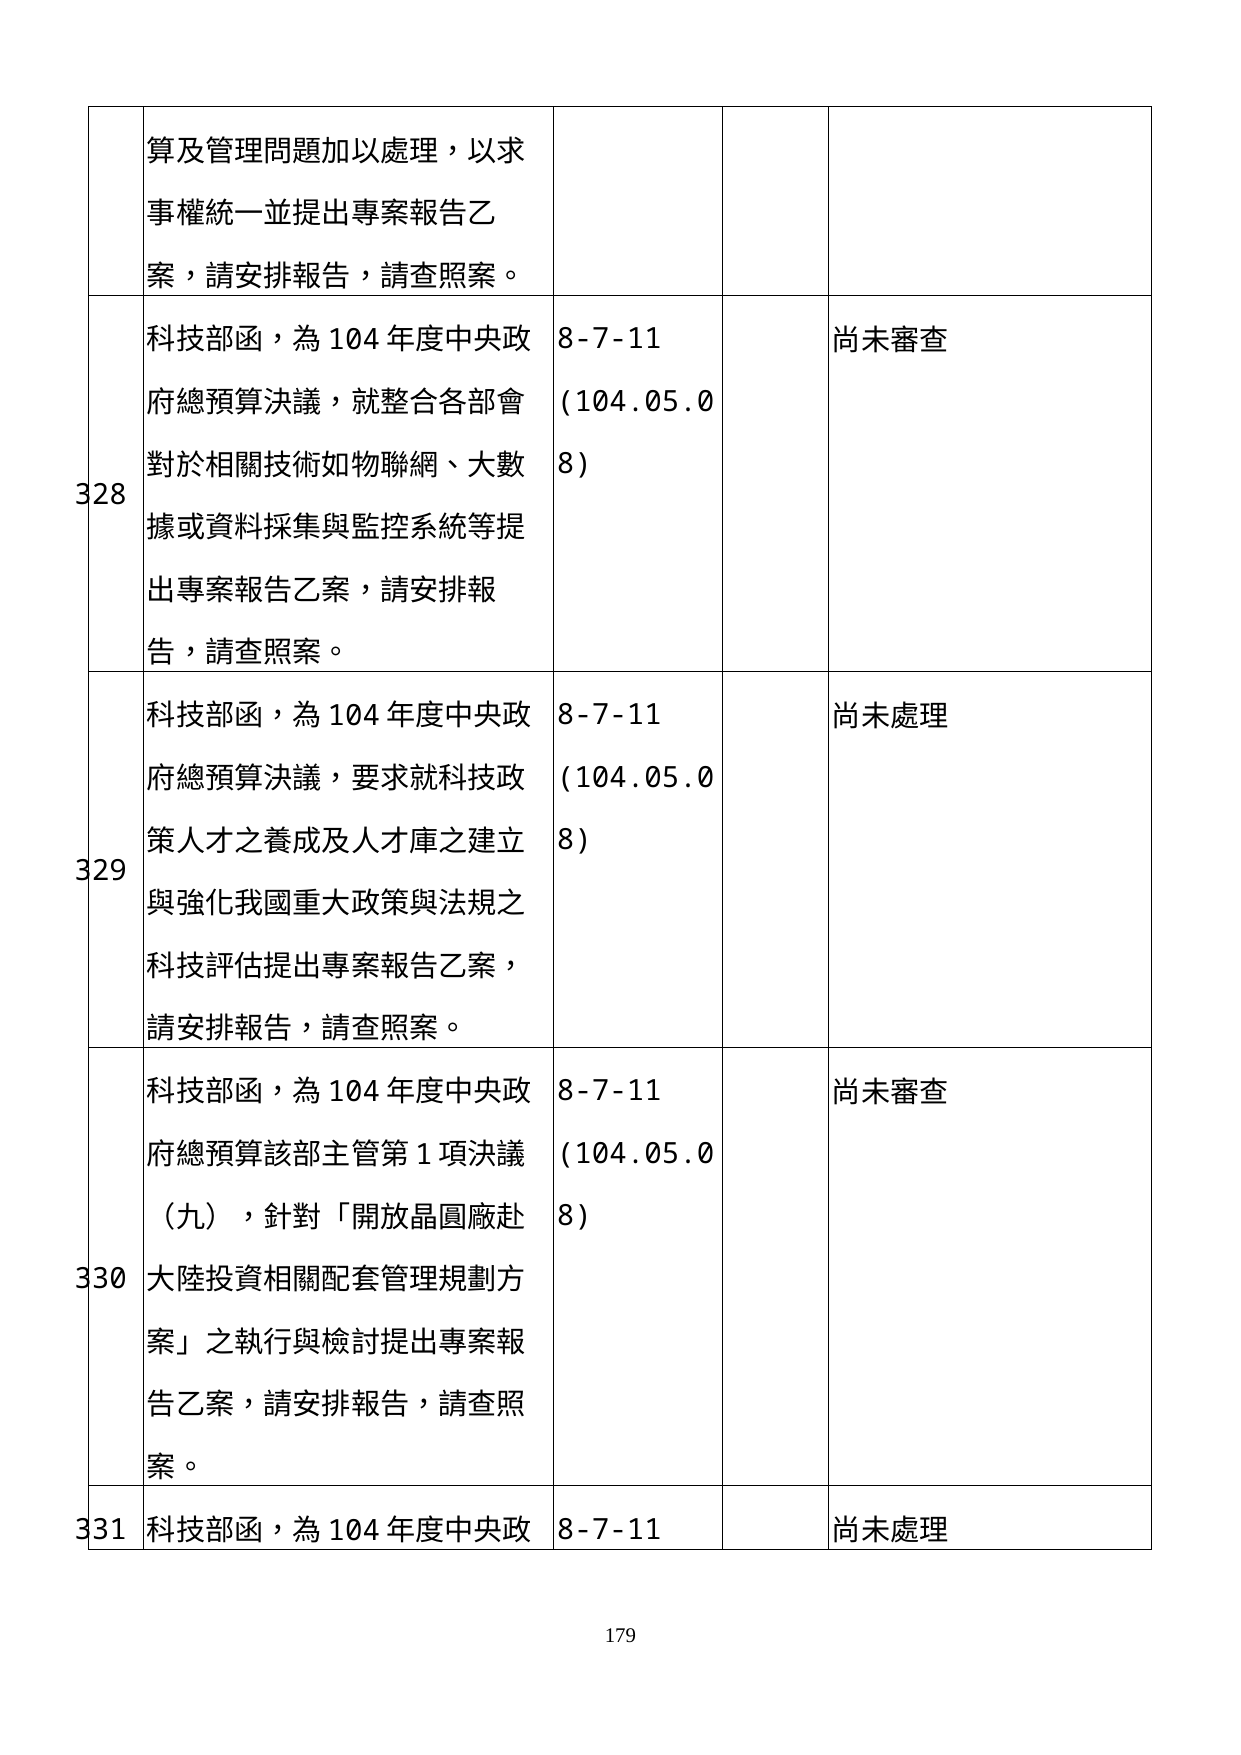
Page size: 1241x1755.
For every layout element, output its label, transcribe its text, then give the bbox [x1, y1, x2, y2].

table_cell [89, 1486, 143, 1549]
table_cell 尚未審查 [829, 296, 1151, 671]
table_cell [89, 672, 143, 1047]
table_cell [829, 107, 1151, 294]
table_cell 8-7-11 (104.05.08) [554, 1048, 722, 1485]
table_cell [723, 1486, 828, 1549]
table_cell 8-7-11 [554, 1486, 722, 1549]
table_cell 科技部函，為104年度中央政府總預算決議，就整合各部會對於相關技術如物聯網、大數據或資料採集與監控系統等提出專案報告乙案，請安排報告，請查照案。 [144, 296, 553, 671]
table_cell [89, 107, 143, 294]
table_cell 尚未處理 [829, 1486, 1151, 1549]
table_cell [89, 296, 143, 671]
table_cell 8-7-11 (104.05.08) [554, 672, 722, 1047]
table_cell 科技部函，為104年度中央政府總預算該部主管第1項決議（九），針對「開放晶圓廠赴大陸投資相關配套管理規劃方案」之執行與檢討提出專案報告乙案，請安排報告，請查照案。 [144, 1048, 553, 1485]
table_cell 科技部函，為104年度中央政府總預算決議，要求就科技政策人才之養成及人才庫之建立與強化我國重大政策與法規之科技評估提出專案報告乙案，請安排報告，請查照案。 [144, 672, 553, 1047]
table_cell [723, 672, 828, 1047]
table_cell [723, 107, 828, 294]
table_cell [554, 107, 722, 294]
table_cell 尚未審查 [829, 1048, 1151, 1485]
table_cell [723, 296, 828, 671]
table_cell 算及管理問題加以處理，以求事權統一並提出專案報告乙案，請安排報告，請查照案。 [144, 107, 553, 294]
table_cell 科技部函，為104年度中央政 [144, 1486, 553, 1549]
table_cell [89, 1048, 143, 1485]
table_cell 8-7-11 (104.05.08) [554, 296, 722, 671]
table_cell 尚未處理 [829, 672, 1151, 1047]
table_cell [723, 1048, 828, 1485]
